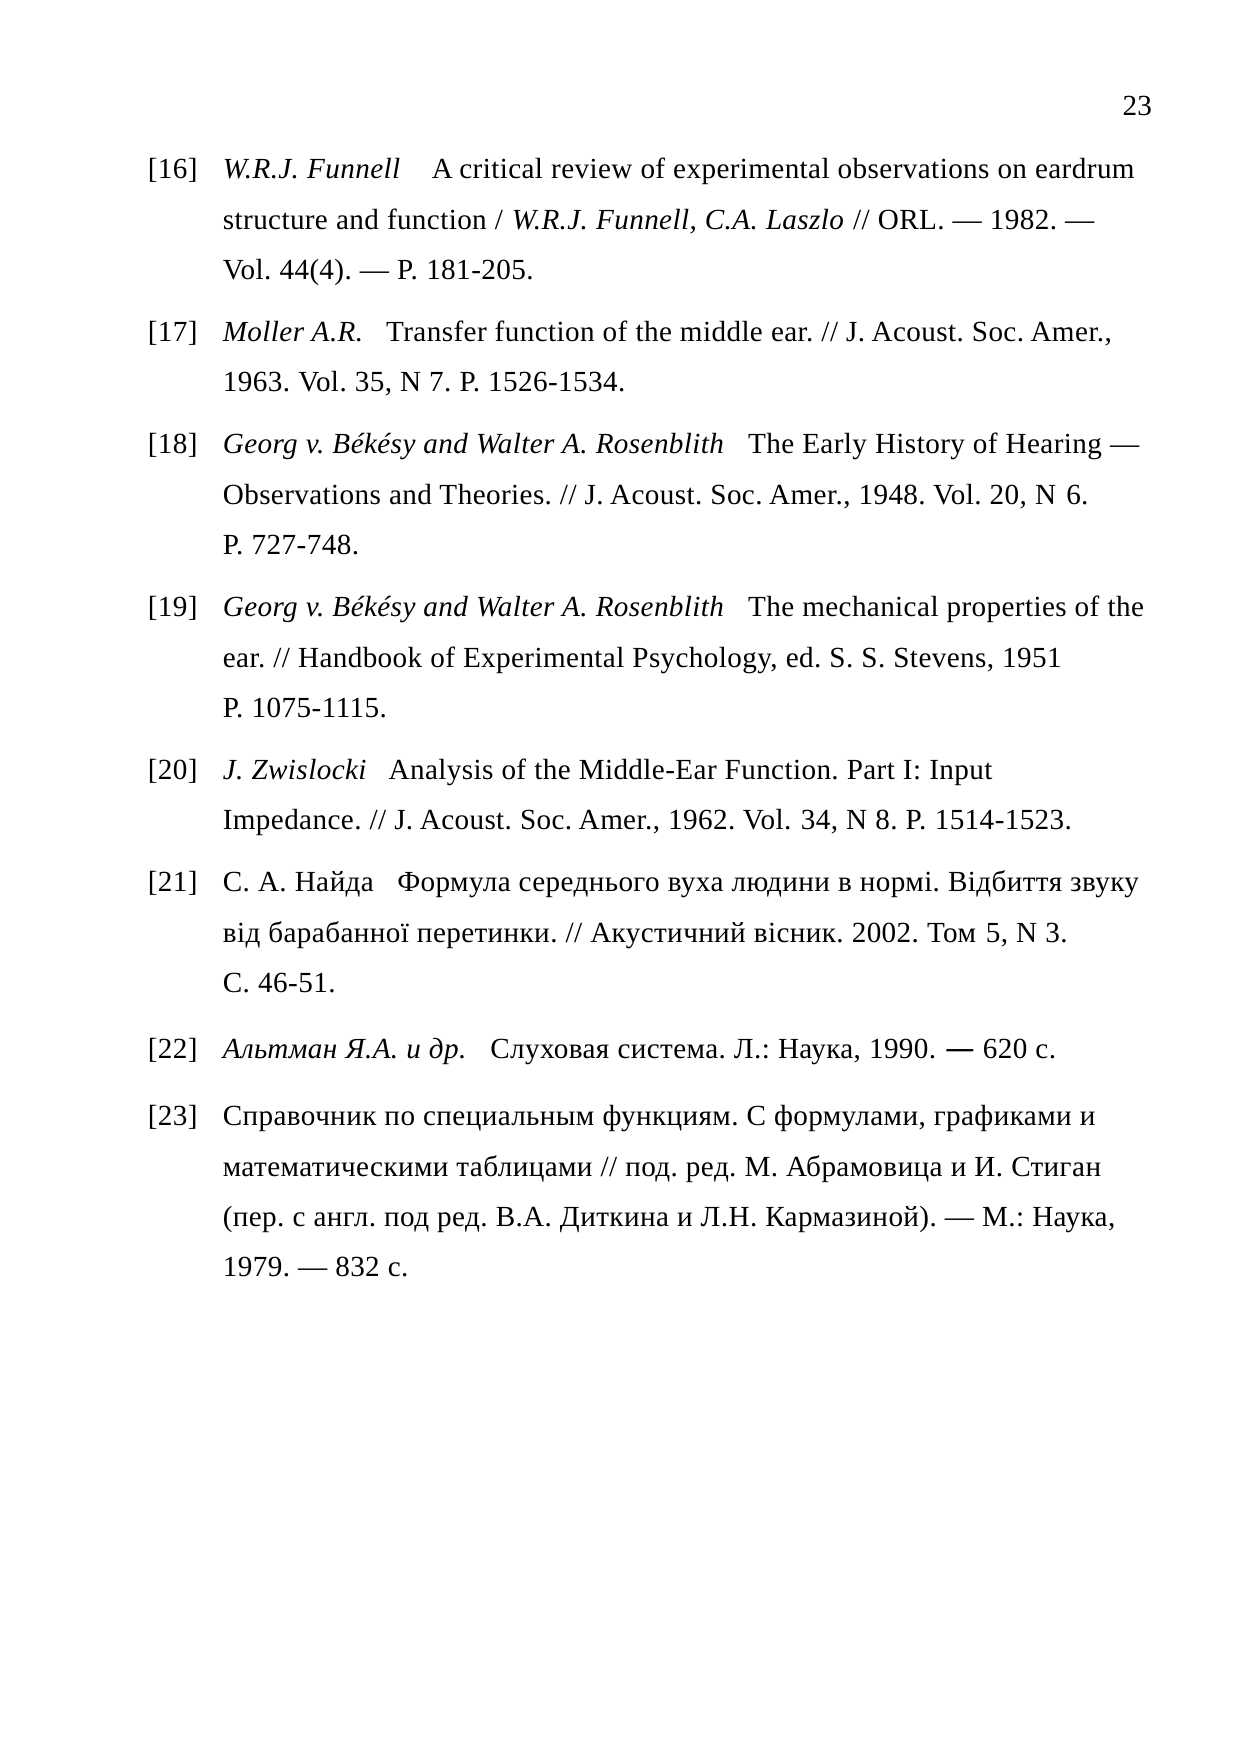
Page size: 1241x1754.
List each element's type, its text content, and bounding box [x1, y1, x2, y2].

list J. Zwislocki Analysis of the Middle-Ear Function. Part I: Input Impedance. // J. Acoust. Soc. Amer., 1962. Vol. 34, N 8. P. 1514‑1523. [148, 752, 1152, 836]
list Moller A.R. Transfer function of the middle ear. // J. Acoust. Soc. Amer., 1963. Vol. 35, N 7. P. 1526-1534. [148, 314, 1152, 398]
list W.R.J. Funnell A critical review of experimental observations on eardrum structure and function / W.R.J. Funnell, C.A. Laszlo // ORL. — 1982. — Vol. 44(4). — P. 181‑205. [148, 152, 1152, 286]
list Georg v. Békésy and Walter A. Rosenblith The Early History of Hearing — Observations and Theories. // J. Acoust. Soc. Amer., 1948. Vol. 20, N 6. P. 727‑748. [148, 427, 1152, 561]
list С. А. Найда Формула середнього вуха людини в нормі. Відбиття звуку від барабанної перетинки. // Акустичний вісник. 2002. Том 5, N 3. С. 46‑51. [148, 864, 1152, 999]
list Альтман Я.А. и др. Слуховая система. Л.: Наука, 1990. — 620 с. [148, 1027, 1152, 1067]
list Georg v. Békésy and Walter A. Rosenblith The mechanical properties of the ear. // Handbook of Experimental Psychology, ed. S. S. Stevens, 1951 P. 1075‑1115. [148, 589, 1152, 723]
list Справочник по специальным функциям. С формулами, графиками и математическими таблицами // под. ред. М. Абрамовица и И. Стиган (пер. с англ. под ред. В.А. Диткина и Л.Н. Кармазиной). — М.: Наука, 1979. — 832 с. [148, 1098, 1152, 1283]
